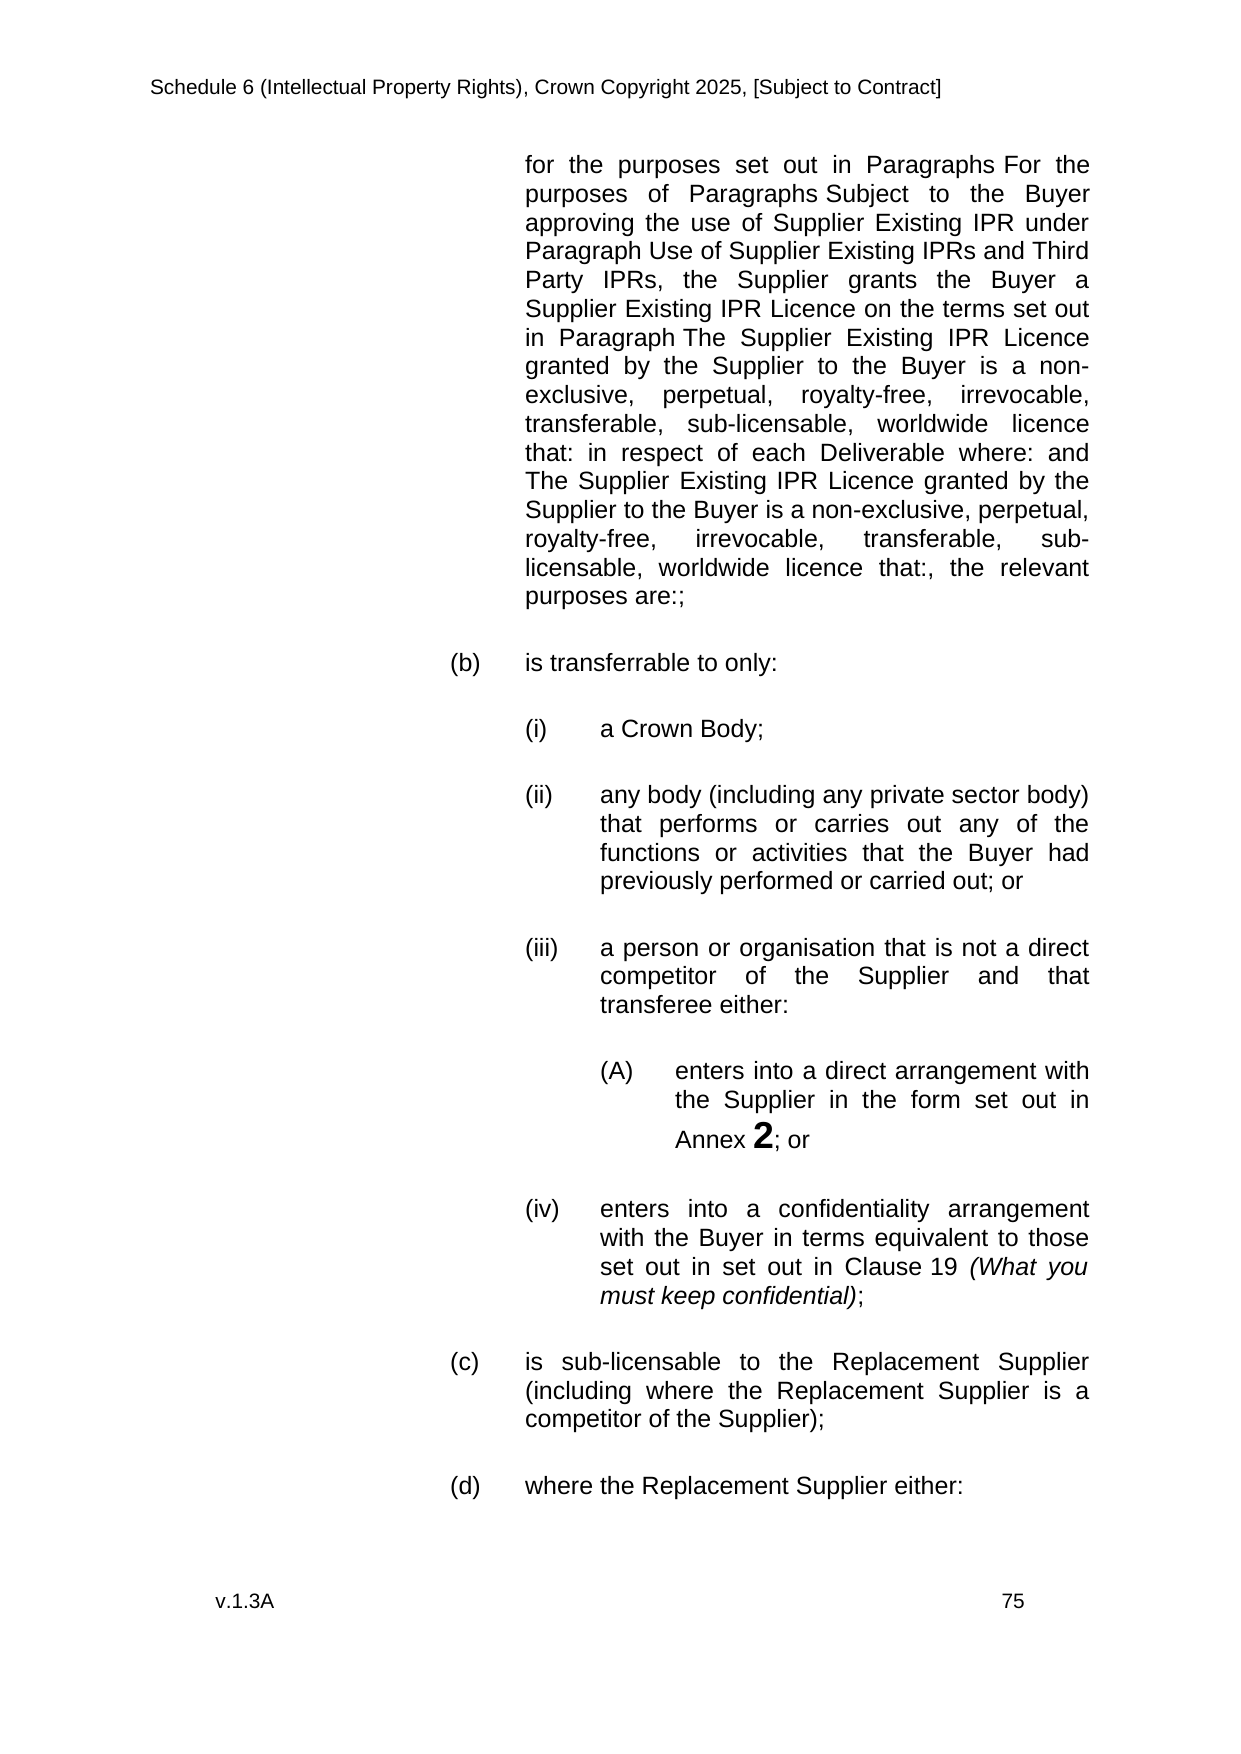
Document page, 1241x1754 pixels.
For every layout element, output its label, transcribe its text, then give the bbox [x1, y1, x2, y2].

list is sub-licensable to the Replacement Supplier (including where the Replacement Supplier is a competitor of the Supplier); [450, 1347, 1090, 1433]
list a person or organisation that is not a direct competitor of the Supplier and that transferee either: [525, 932, 1090, 1019]
list a Crown Body; [525, 714, 1090, 742]
list for the purposes set out in Paragraphs For the purposes of Paragraphs Subject to the Buyer approving the use of Supplier Existing IPR under Paragraph Use of Supplier Existing IPRs and Third Party IPRs, the Supplier grants the Buyer a Supplier Existing IPR Licence on the terms set out in Paragraph The Supplier Existing IPR Licence granted by the Supplier to the Buyer is a non-exclusive, perpetual, royalty-free, irrevocable, transferable, sub-licensable, worldwide licence that: in respect of each Deliverable where: and The Supplier Existing IPR Licence granted by the Supplier to the Buyer is a non-exclusive, perpetual, royalty-free, irrevocable, transferable, sub-licensable, worldwide licence that:, the relevant purposes are:; [450, 150, 1090, 610]
list is transferrable to only: [450, 647, 1090, 676]
list enters into a direct arrangement with the Supplier in the form set out in Annex 2; or [600, 1056, 1090, 1157]
list any body (including any private sector body) that performs or carries out any of the functions or activities that the Buyer had previously performed or carried out; or [525, 780, 1090, 895]
list enters into a confidentiality arrangement with the Buyer in terms equivalent to those set out in set out in Clause 19 (What you must keep confidential); [525, 1194, 1090, 1309]
list where the Replacement Supplier either: [450, 1471, 1090, 1499]
